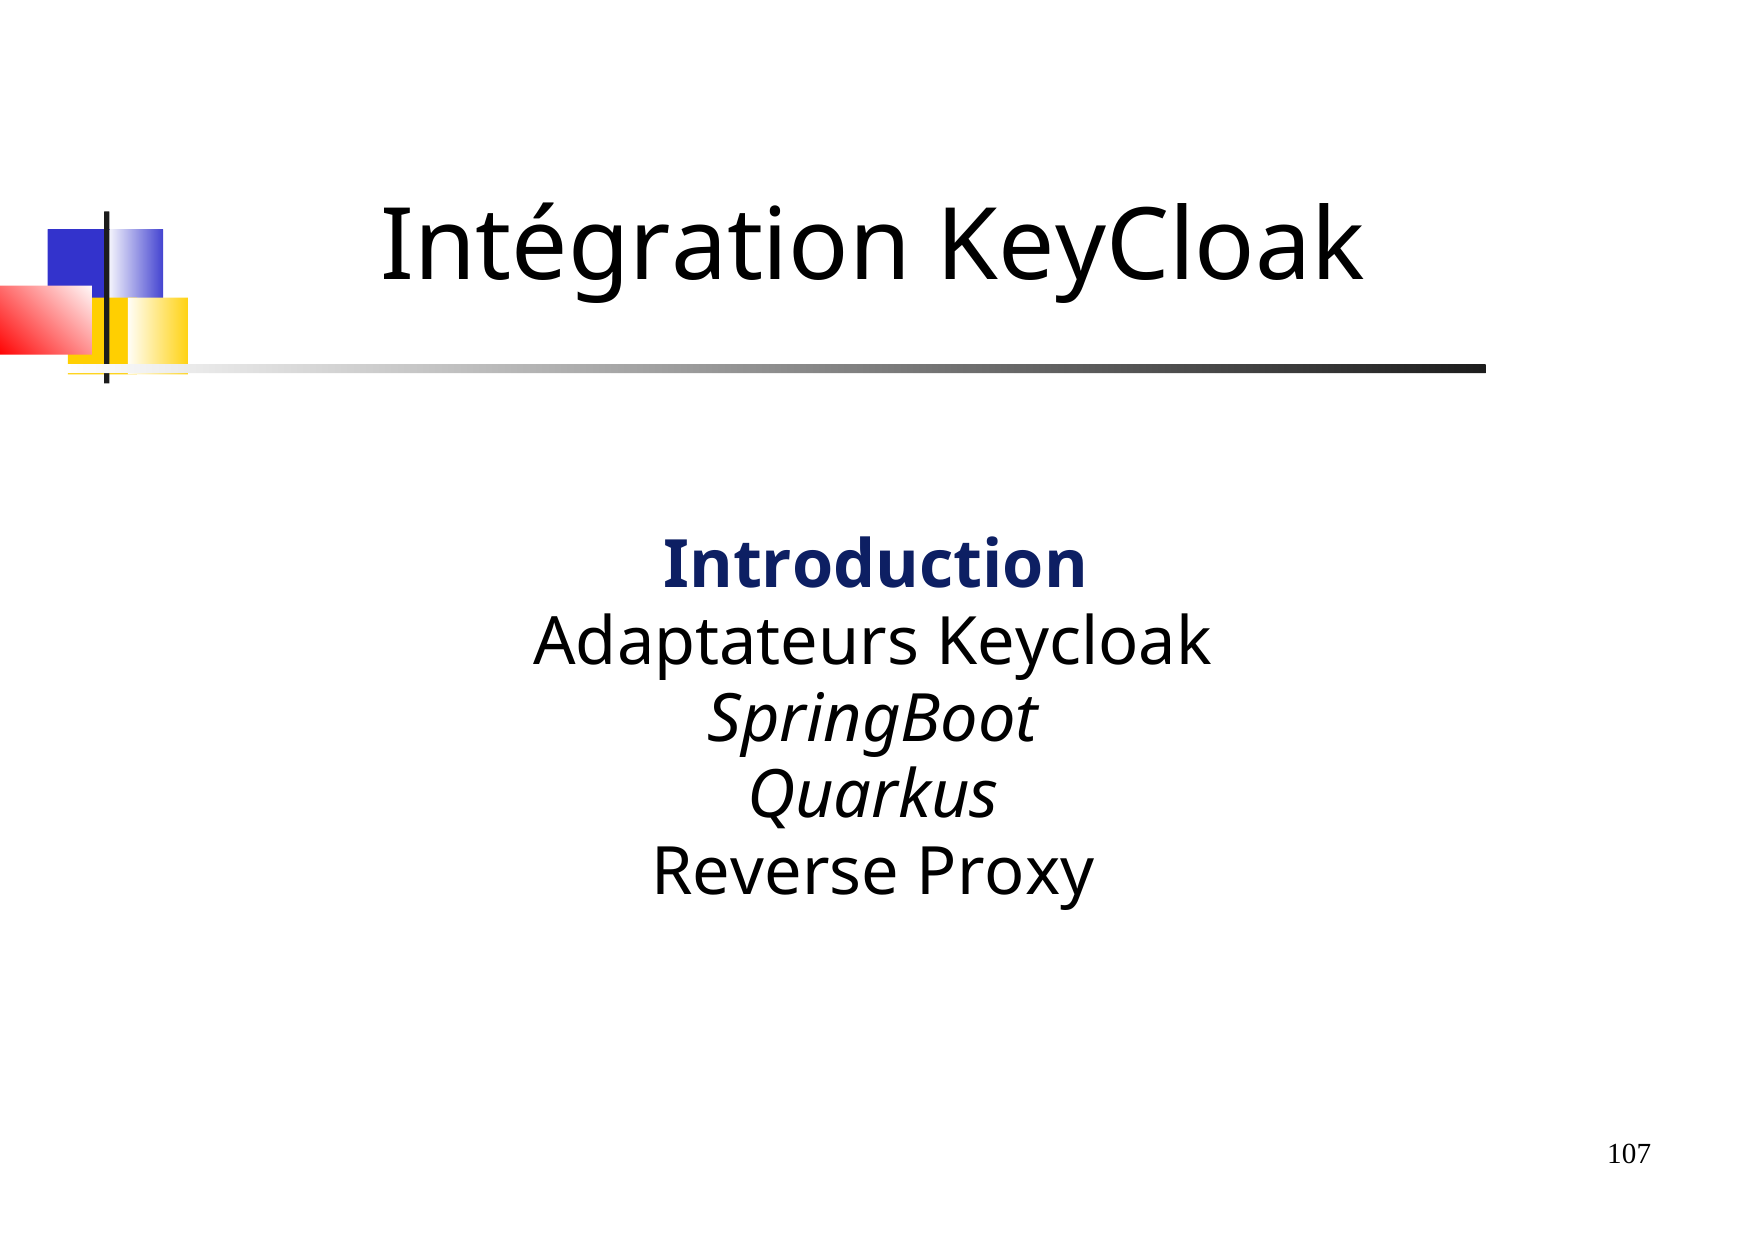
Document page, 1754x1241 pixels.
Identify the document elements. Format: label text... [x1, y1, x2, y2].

subtitle Introduction Adaptateurs Keycloak SpringBoot Quarkus Reverse Proxy [179, 371, 1567, 1091]
title Intégration KeyCloak [179, 130, 1567, 361]
